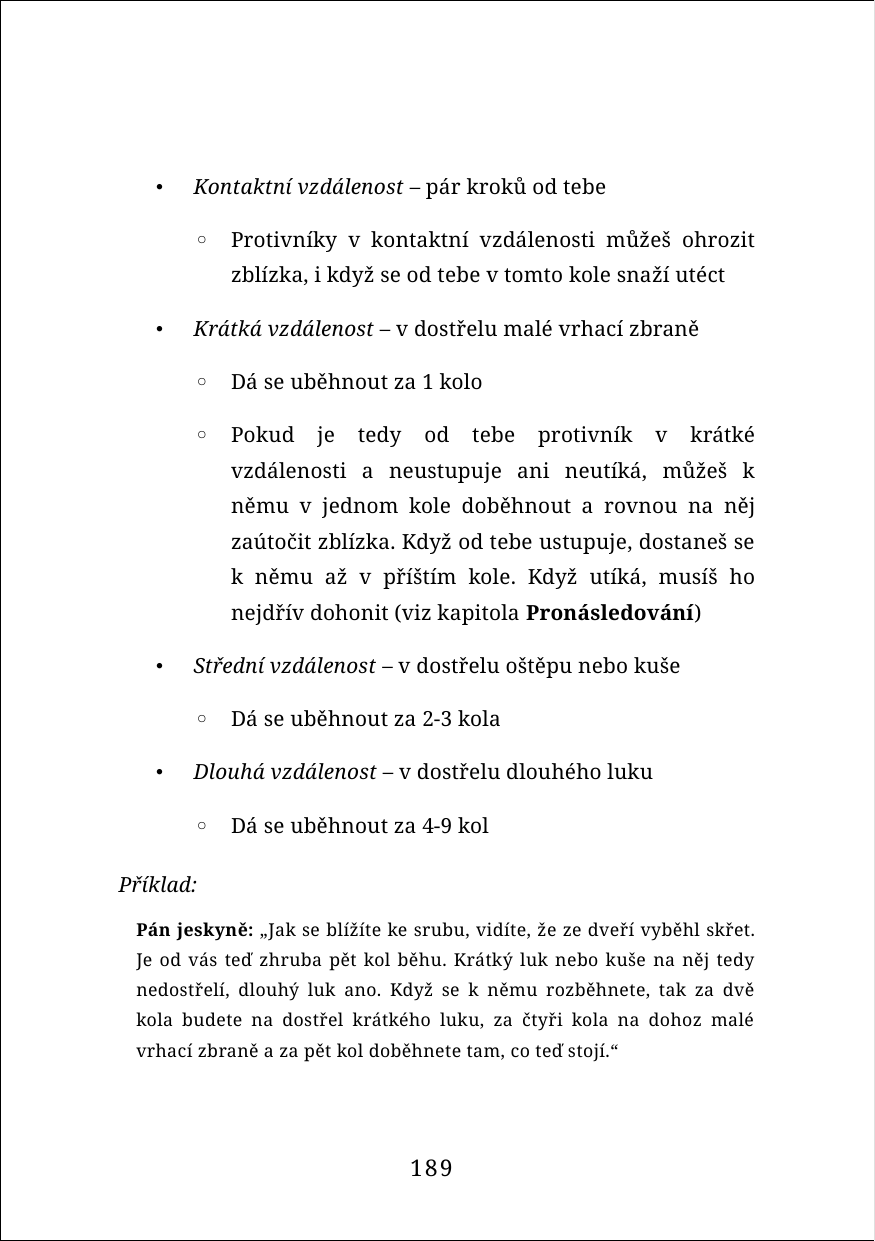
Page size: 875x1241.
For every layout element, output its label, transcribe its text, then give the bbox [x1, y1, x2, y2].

list Dá se uběhnout za 2-3 kola [193, 704, 756, 733]
list Dá se uběhnout za 1 kolo [193, 367, 756, 395]
list Pokud je tedy od tebe protivník v krátké vzdálenosti a neustupuje ani neutíká, můžeš k němu v jednom kole doběhnout a rovnou na něj zaútočit zblízka. Když od tebe ustupuje, dostaneš se k němu až v příštím kole. Když utíká, musíš ho nejdřív dohonit (viz kapitola Pronásledování) [193, 420, 756, 626]
list Kontaktní vzdálenost – pár kroků od tebe [156, 172, 756, 200]
list Dlouhá vzdálenost – v dostřelu dlouhého luku [156, 757, 756, 786]
text Pán jeskyně: „Jak se blížíte ke srubu, vidíte, že ze dveří vyběhl skřet. Je od vás teď zhruba pět kol běhu. Krátký luk nebo kuše na něj tedy nedostřelí, dlouhý luk ano. Když se k němu rozběhnete, tak za dvě kola budete na dostřel krátkého luku, za čtyři kola na dohoz malé vrhací zbraně a za pět kol doběhnete tam, co teď stojí.“ [136, 917, 756, 1062]
list Dá se uběhnout za 4-9 kol [193, 811, 756, 839]
list Krátká vzdálenost – v dostřelu malé vrhací zbraně [156, 314, 756, 342]
list Střední vzdálenost – v dostřelu oštěpu nebo kuše [156, 651, 756, 679]
text Příklad: [118, 870, 756, 898]
list Protivníky v kontaktní vzdálenosti můžeš ohrozit zblízka, i když se od tebe v tomto kole snaží utéct [193, 225, 756, 289]
